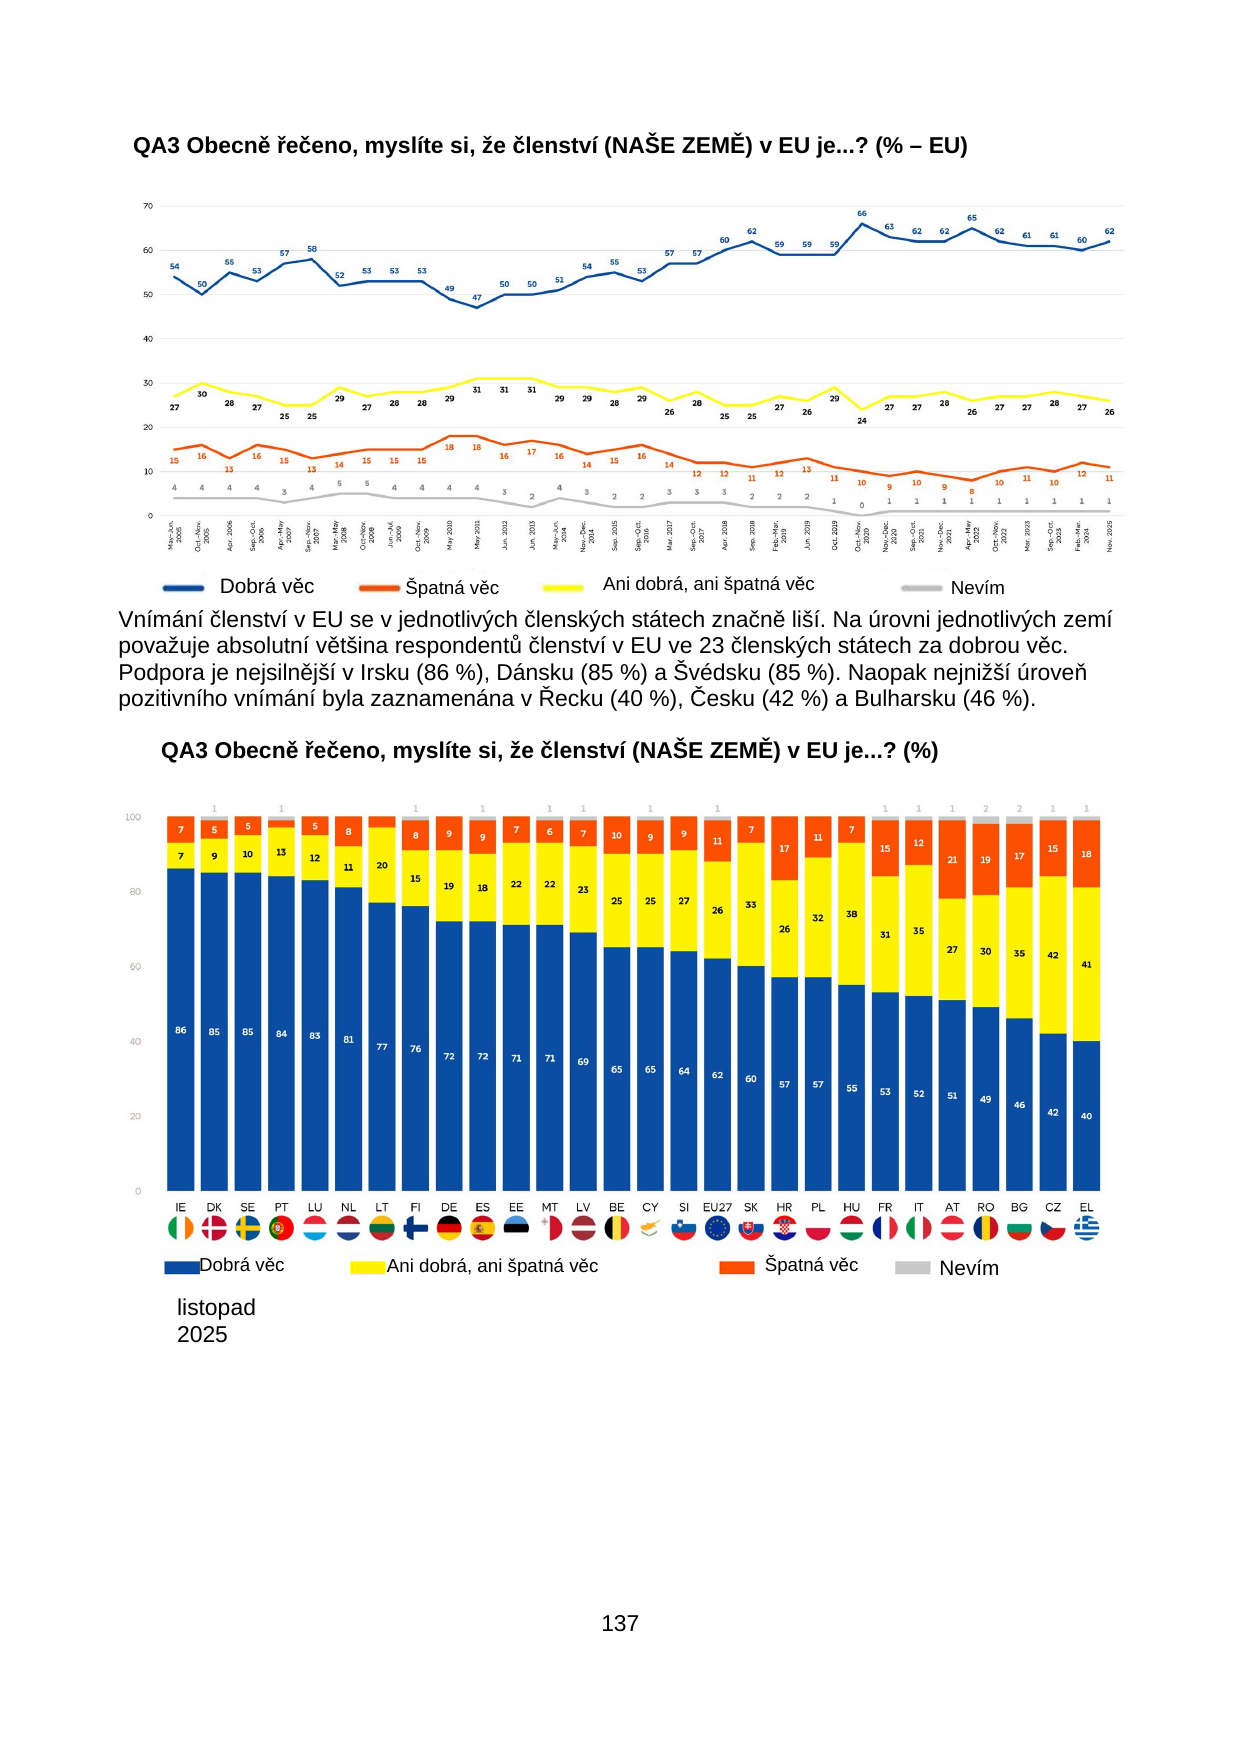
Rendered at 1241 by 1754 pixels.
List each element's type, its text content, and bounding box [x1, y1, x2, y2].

text Vnímání členství v EU se v jednotlivých členských státech značně liší. Na úrovni jednotlivých zemí považuje absolutní většina respondentů členství v EU ve 23 členských státech za dobrou věc. Podpora je nejsilnější v Irsku (86 %), Dánsku (85 %) a Švédsku (85 %). Naopak nejnižší úroveň pozitivního vnímání byla zaznamenána v Řecku (40 %), Česku (42 %) a Bulharsku (46 %). [118, 124, 1122, 711]
picture [118, 799, 1108, 1283]
picture [154, 568, 958, 594]
picture [953, 584, 958, 594]
picture [137, 201, 1132, 553]
